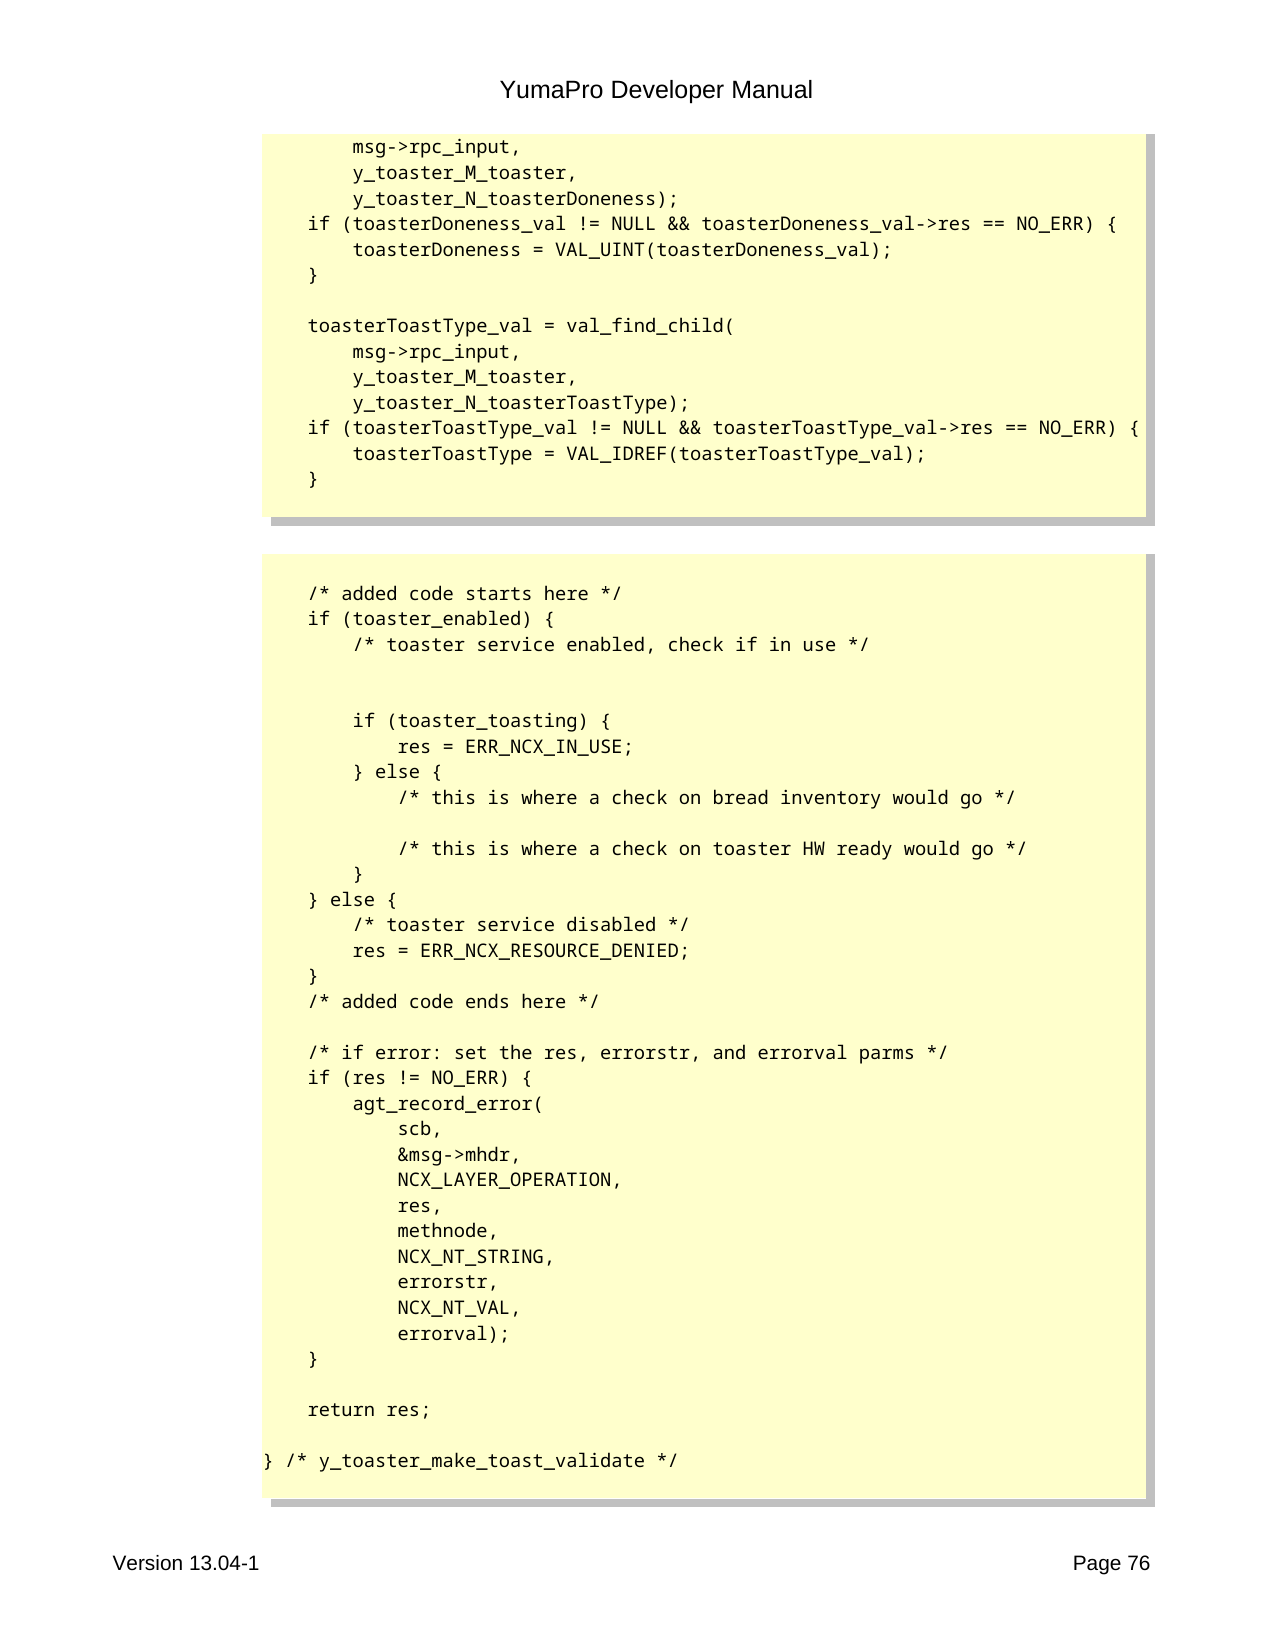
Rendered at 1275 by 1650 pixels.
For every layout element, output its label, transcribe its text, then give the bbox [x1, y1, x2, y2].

text NCX_NT_STRING, [262, 1243, 1146, 1269]
text NCX_NT_VAL, [262, 1294, 1146, 1320]
text msg->rpc_input, [262, 134, 1146, 159]
text toasterDoneness = VAL_UINT(toasterDoneness_val); [262, 236, 1146, 261]
text y_toaster_M_toaster, [262, 159, 1146, 185]
text /* added code ends here */ [262, 988, 1146, 1014]
text if (toaster_enabled) { [262, 605, 1146, 631]
text } [262, 861, 1146, 886]
text y_toaster_N_toasterDoneness); [262, 185, 1146, 210]
text errorstr, [262, 1269, 1146, 1294]
text res = ERR_NCX_IN_USE; [262, 733, 1146, 758]
text /* this is where a check on toaster HW ready would go */ [262, 835, 1146, 861]
text } [262, 261, 1146, 287]
text } [262, 466, 1146, 491]
text } [262, 1345, 1146, 1371]
text if (toasterDoneness_val != NULL && toasterDoneness_val->res == NO_ERR) { [262, 210, 1146, 236]
text /* toaster service enabled, check if in use */ [262, 631, 1146, 656]
text toasterToastType = VAL_IDREF(toasterToastType_val); [262, 440, 1146, 466]
text res, [262, 1192, 1146, 1218]
text if (toaster_toasting) { [262, 707, 1146, 733]
text /* this is where a check on bread inventory would go */ [262, 784, 1146, 809]
text /* toaster service disabled */ [262, 912, 1146, 937]
text y_toaster_N_toasterToastType); [262, 389, 1146, 414]
text &msg->mhdr, [262, 1141, 1146, 1167]
text } [262, 963, 1146, 988]
text NCX_LAYER_OPERATION, [262, 1167, 1146, 1192]
text } else { [262, 886, 1146, 912]
text methnode, [262, 1218, 1146, 1243]
text /* added code starts here */ [262, 580, 1146, 605]
text agt_record_error( [262, 1090, 1146, 1116]
text } /* y_toaster_make_toast_validate */ [262, 1447, 1146, 1473]
text errorval); [262, 1320, 1146, 1345]
text return res; [262, 1396, 1146, 1422]
text } else { [262, 758, 1146, 784]
text if (res != NO_ERR) { [262, 1065, 1146, 1090]
text scb, [262, 1116, 1146, 1141]
text if (toasterToastType_val != NULL && toasterToastType_val->res == NO_ERR) { [262, 414, 1146, 440]
text y_toaster_M_toaster, [262, 363, 1146, 389]
text res = ERR_NCX_RESOURCE_DENIED; [262, 937, 1146, 963]
text toasterToastType_val = val_find_child( [262, 312, 1146, 338]
text /* if error: set the res, errorstr, and errorval parms */ [262, 1039, 1146, 1065]
text msg->rpc_input, [262, 338, 1146, 363]
